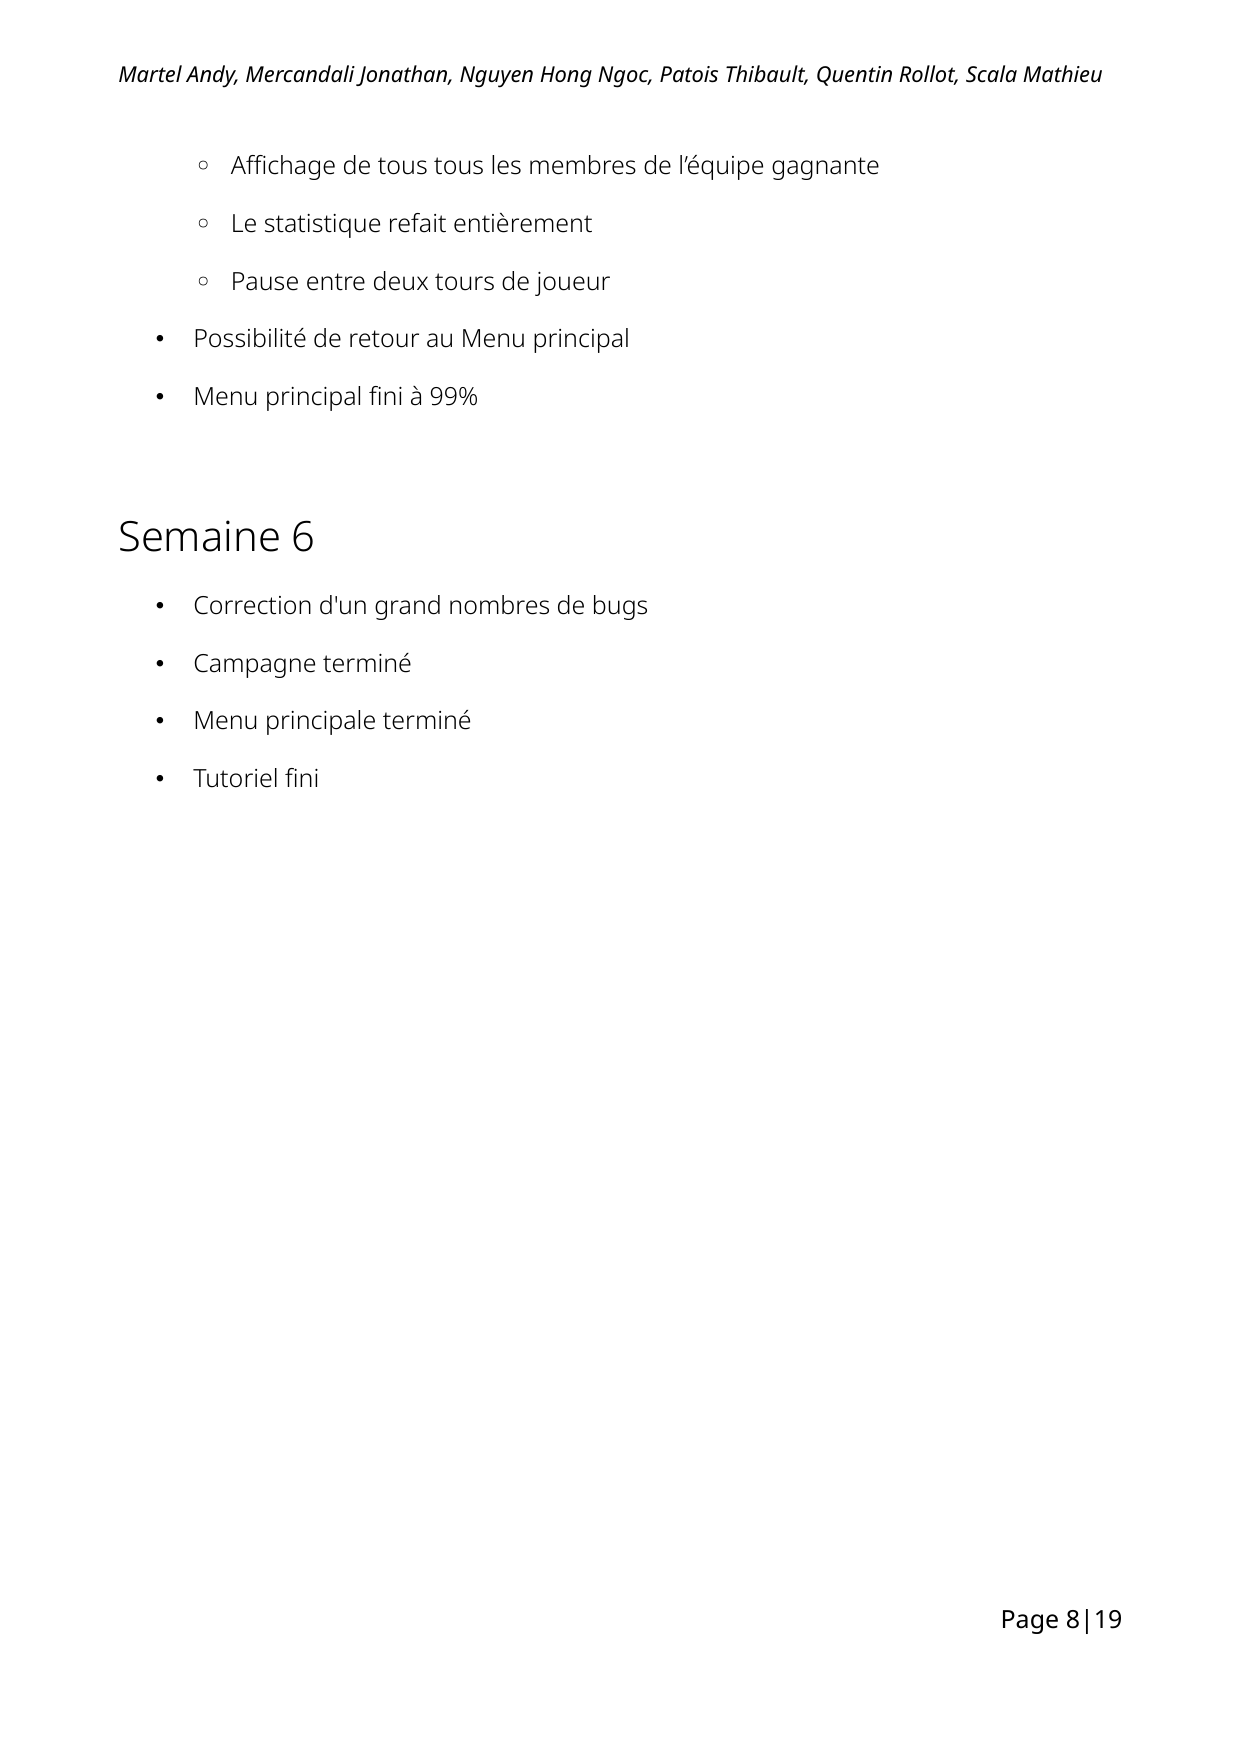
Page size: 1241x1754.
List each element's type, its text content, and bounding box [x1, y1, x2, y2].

list Menu principal fini à 99% [156, 378, 1122, 412]
list Le statistique refait entièrement [193, 206, 1122, 239]
list Tutoriel fini [156, 761, 1122, 795]
list Pause entre deux tours de joueur [193, 263, 1122, 297]
list Affichage de tous tous les membres de l’équipe gagnante [193, 148, 1122, 182]
list Campagne terminé [156, 645, 1122, 679]
list Correction d'un grand nombres de bugs [156, 588, 1122, 622]
list Possibilité de retour au Menu principal [156, 321, 1122, 355]
list Menu principale terminé [156, 703, 1122, 737]
subtitle Semaine 6 [118, 507, 1122, 563]
